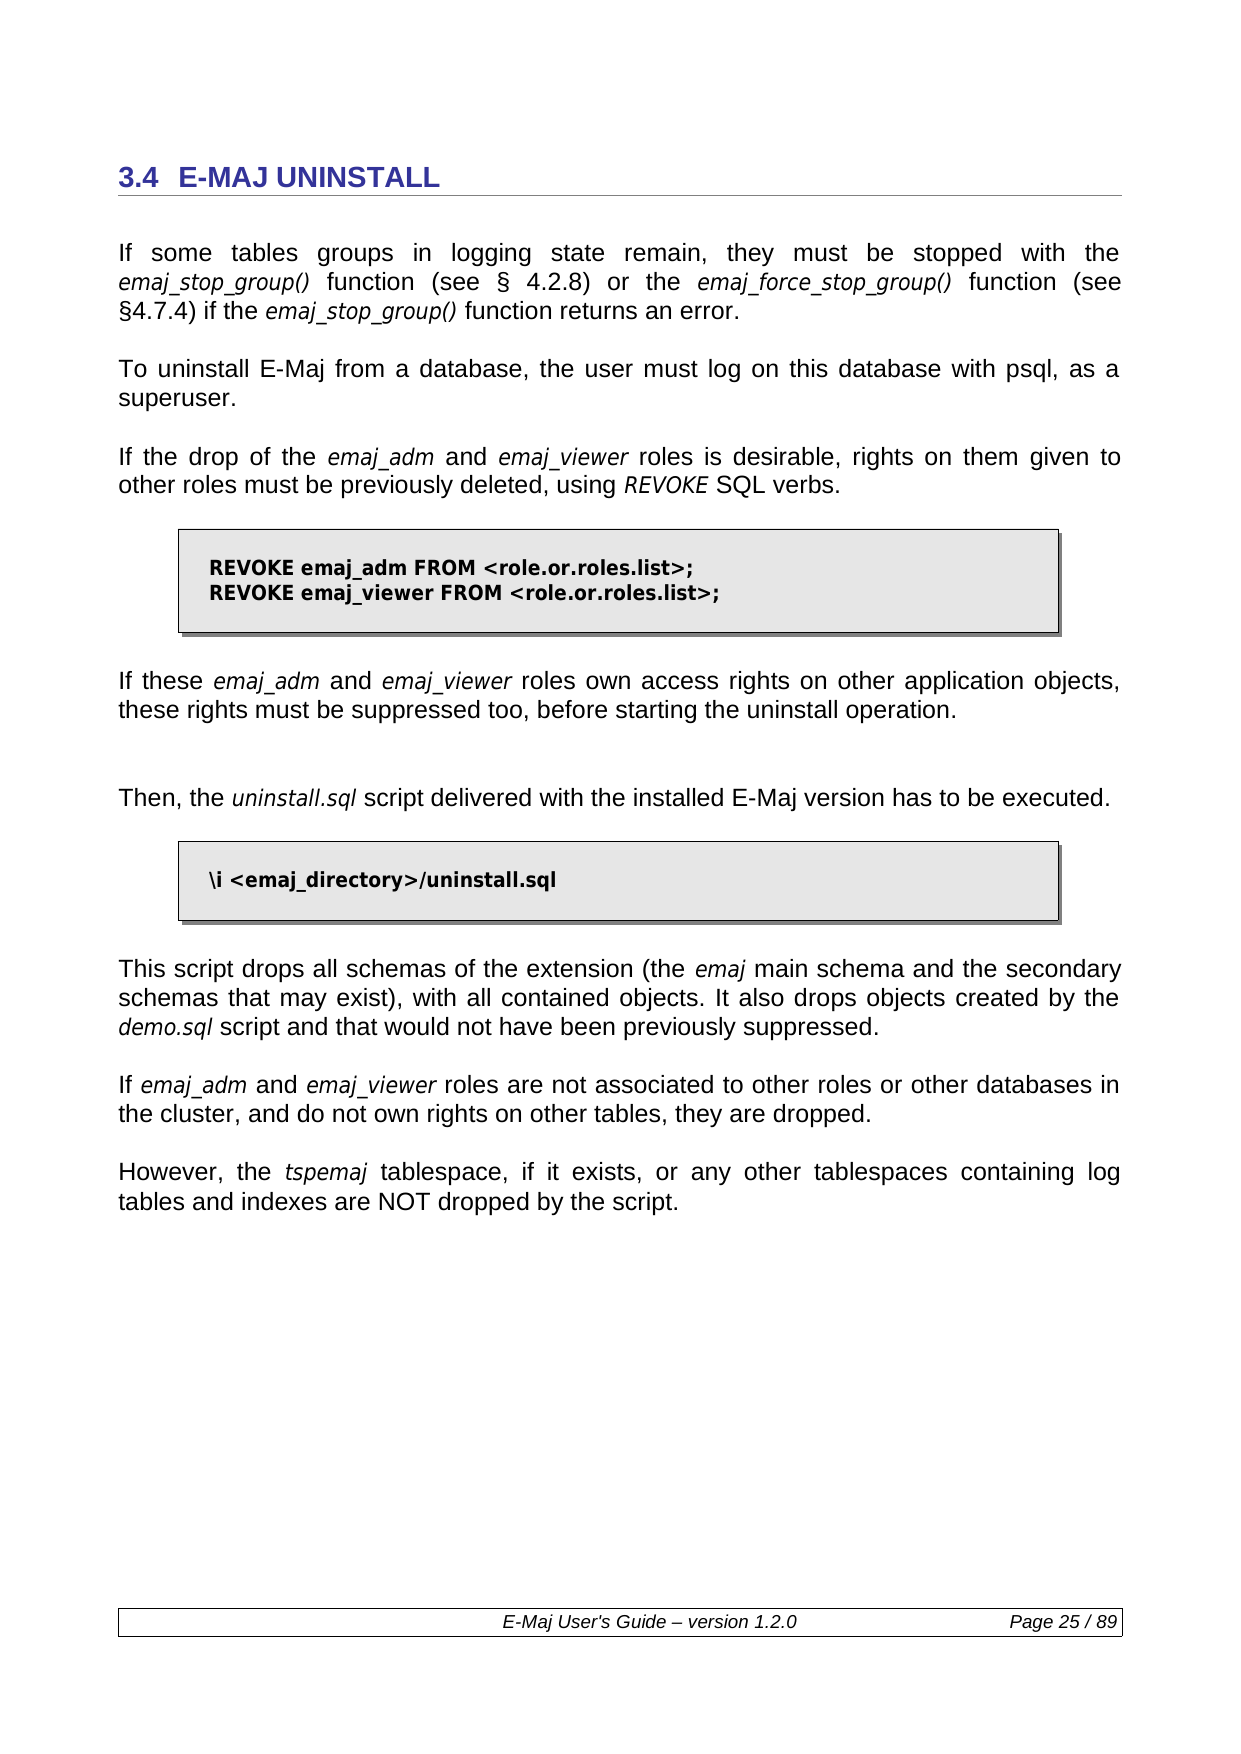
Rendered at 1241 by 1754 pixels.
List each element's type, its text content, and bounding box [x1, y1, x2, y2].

text However, the tspemaj tablespace, if it exists, or any other tablespaces containing log tables and indexes are NOT dropped by the script. [118, 1157, 1122, 1215]
text REVOKE emaj_adm FROM <role.or.roles.list>; [179, 553, 1058, 577]
text This script drops all schemas of the extension (the emaj main schema and the secondary schemas that may exist), with all contained objects. It also drops objects created by the demo.sql script and that would not have been previously suppressed. [118, 954, 1122, 1041]
text If emaj_adm and emaj_viewer roles are not associated to other roles or other databases in the cluster, and do not own rights on other tables, they are dropped. [118, 1070, 1122, 1128]
text To uninstall E-Maj from a database, the user must log on this database with psql, as a superuser. [118, 354, 1122, 412]
text If the drop of the emaj_adm and emaj_viewer roles is desirable, rights on them given to other roles must be previously deleted, using REVOKE SQL verbs. [118, 441, 1122, 499]
text Then, the uninstall.sql script delivered with the installed E-Maj version has to be executed. [118, 782, 1122, 812]
text \i <emaj_directory>/uninstall.sql [179, 865, 1058, 889]
text REVOKE emaj_viewer FROM <role.or.roles.list>; [179, 577, 1058, 602]
text If these emaj_adm and emaj_viewer roles own access rights on other application objects, these rights must be suppressed too, before starting the uninstall operation. [118, 666, 1122, 724]
text If some tables groups in logging state remain, they must be stopped with the emaj_stop_group() function (see § 4.2.8) or the emaj_force_stop_group() function (see §4.7.4) if the emaj_stop_group() function returns an error. [118, 238, 1122, 325]
subtitle E-Maj uninstall [118, 160, 1122, 195]
